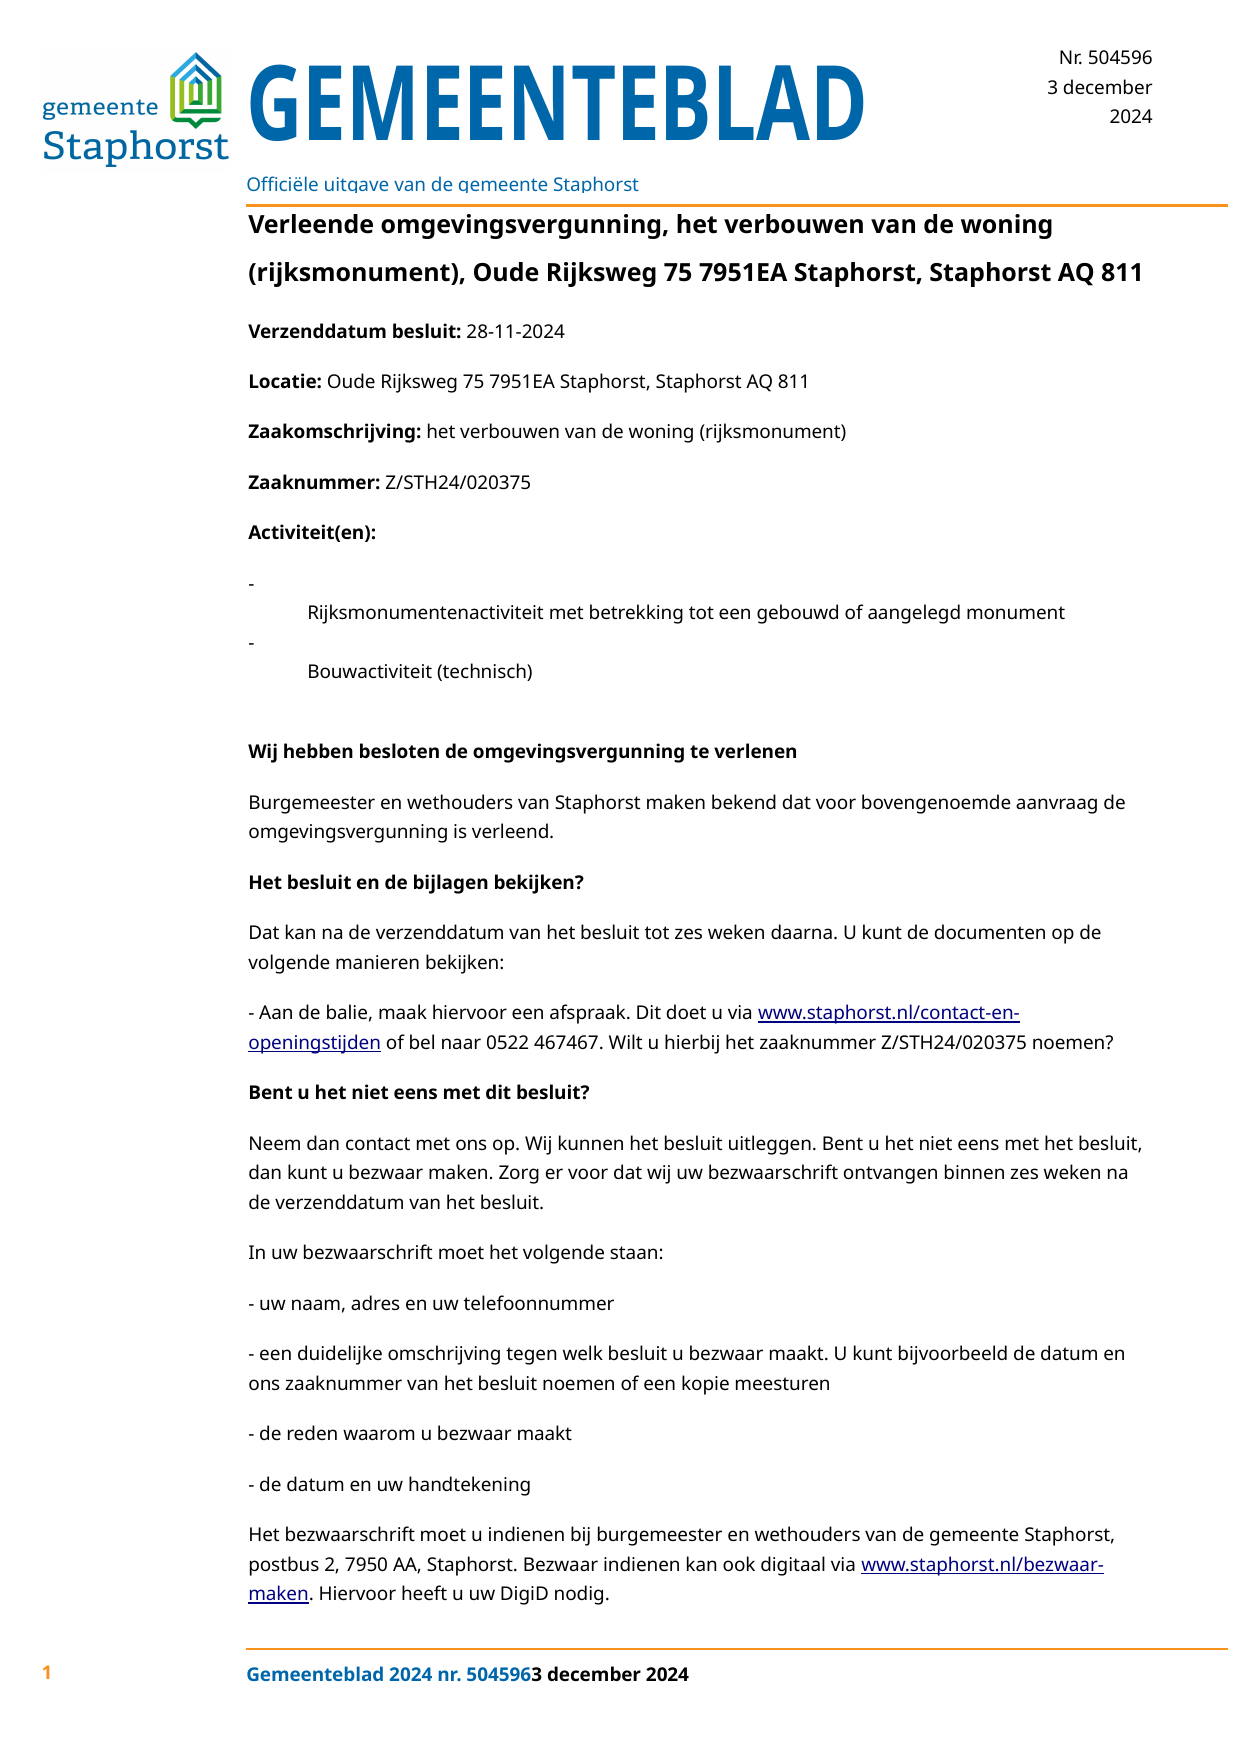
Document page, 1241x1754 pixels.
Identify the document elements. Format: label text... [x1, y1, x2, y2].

text Verleende omgevingsvergunning, het verbouwen van de woning (rijksmonument), Oude Rijksweg 75 7951EA Staphorst, Staphorst AQ 811 [248, 207, 1152, 288]
text Het besluit en de bijlagen bekijken? [248, 869, 1152, 895]
list Rijksmonumentenactiviteit met betrekking tot een gebouwd of aangelegd monument [248, 599, 1152, 625]
text - de datum en uw handtekening [248, 1471, 1152, 1497]
text Burgemeester en wethouders van Staphorst maken bekend dat voor bovengenoemde aanvraag de omgevingsvergunning is verleend. [248, 789, 1152, 844]
text Zaakomschrijving: het verbouwen van de woning (rijksmonument) [248, 419, 1152, 444]
text Activiteit(en): [248, 519, 1152, 545]
text Neem dan contact met ons op. Wij kunnen het besluit uitleggen. Bent u het niet eens met het besluit, dan kunt u bezwaar maken. Zorg er voor dat wij uw bezwaarschrift ontvangen binnen zes weken na de verzenddatum van het besluit. [248, 1130, 1152, 1215]
text Zaaknummer: Z/STH24/020375 [248, 469, 1152, 495]
list Bouwactiviteit (technisch) [248, 659, 1152, 684]
text - een duidelijke omschrijving tegen welk besluit u bezwaar maakt. U kunt bijvoorbeeld de datum en ons zaaknummer van het besluit noemen of een kopie meesturen [248, 1340, 1152, 1396]
text - Aan de balie, maak hiervoor een afspraak. Dit doet u via www.staphorst.nl/contact-en-openingstijden of bel naar 0522 467467. Wilt u hierbij het zaaknummer Z/STH24/020375 noemen? [248, 999, 1152, 1055]
text - uw naam, adres en uw telefoonnummer [248, 1290, 1152, 1316]
text Wij hebben besloten de omgevingsvergunning te verlenen [248, 739, 1152, 764]
text Dat kan na de verzenddatum van het besluit tot zes weken daarna. U kunt de documenten op de volgende manieren bekijken: [248, 919, 1152, 975]
text - de reden waarom u bezwaar maakt [248, 1420, 1152, 1446]
picture [41, 47, 231, 172]
text In uw bezwaarschrift moet het volgende staan: [248, 1239, 1152, 1265]
text Verzenddatum besluit: 28-11-2024 [248, 318, 1152, 344]
text Bent u het niet eens met dit besluit? [248, 1079, 1152, 1105]
text Locatie: Oude Rijksweg 75 7951EA Staphorst, Staphorst AQ 811 [248, 368, 1152, 394]
text Het bezwaarschrift moet u indienen bij burgemeester en wethouders van de gemeente Staphorst, postbus 2, 7950 AA, Staphorst. Bezwaar indienen kan ook digitaal via www.staphorst.nl/bezwaar-maken. Hiervoor heeft u uw DigiD nodig. [248, 1521, 1152, 1606]
